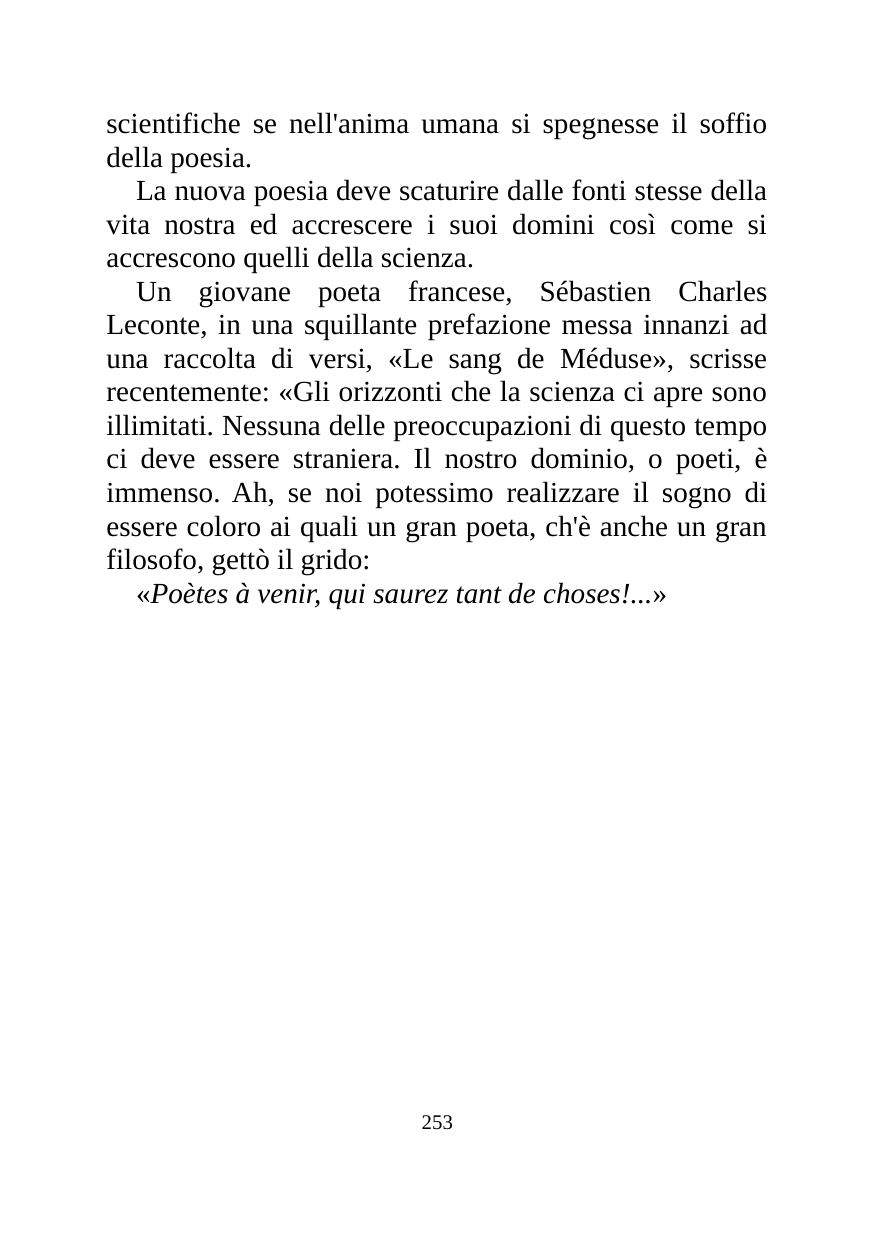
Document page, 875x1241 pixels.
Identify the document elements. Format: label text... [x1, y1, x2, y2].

text Un giovane poeta francese, Sébastien Charles Leconte, in una squillante prefazione messa innanzi ad una raccolta di versi, «Le sang de Méduse», scrisse recentemente: «Gli orizzonti che la scienza ci apre sono illimitati. Nessuna delle preoccupazioni di questo tempo ci deve essere straniera. Il nostro dominio, o poeti, è immenso. Ah, se noi potessimo realizzare il sogno di essere coloro ai quali un gran poeta, ch'è anche un gran filosofo, gettò il grido: [106, 274, 768, 576]
text scientifiche se nell'anima umana si spegnesse il soffio della poesia. [106, 106, 768, 173]
text La nuova poesia deve scaturire dalle fonti stesse della vita nostra ed accrescere i suoi domini così come si accrescono quelli della scienza. [106, 173, 768, 274]
text «Poètes à venir, qui saurez tant de choses!...» [106, 576, 768, 609]
